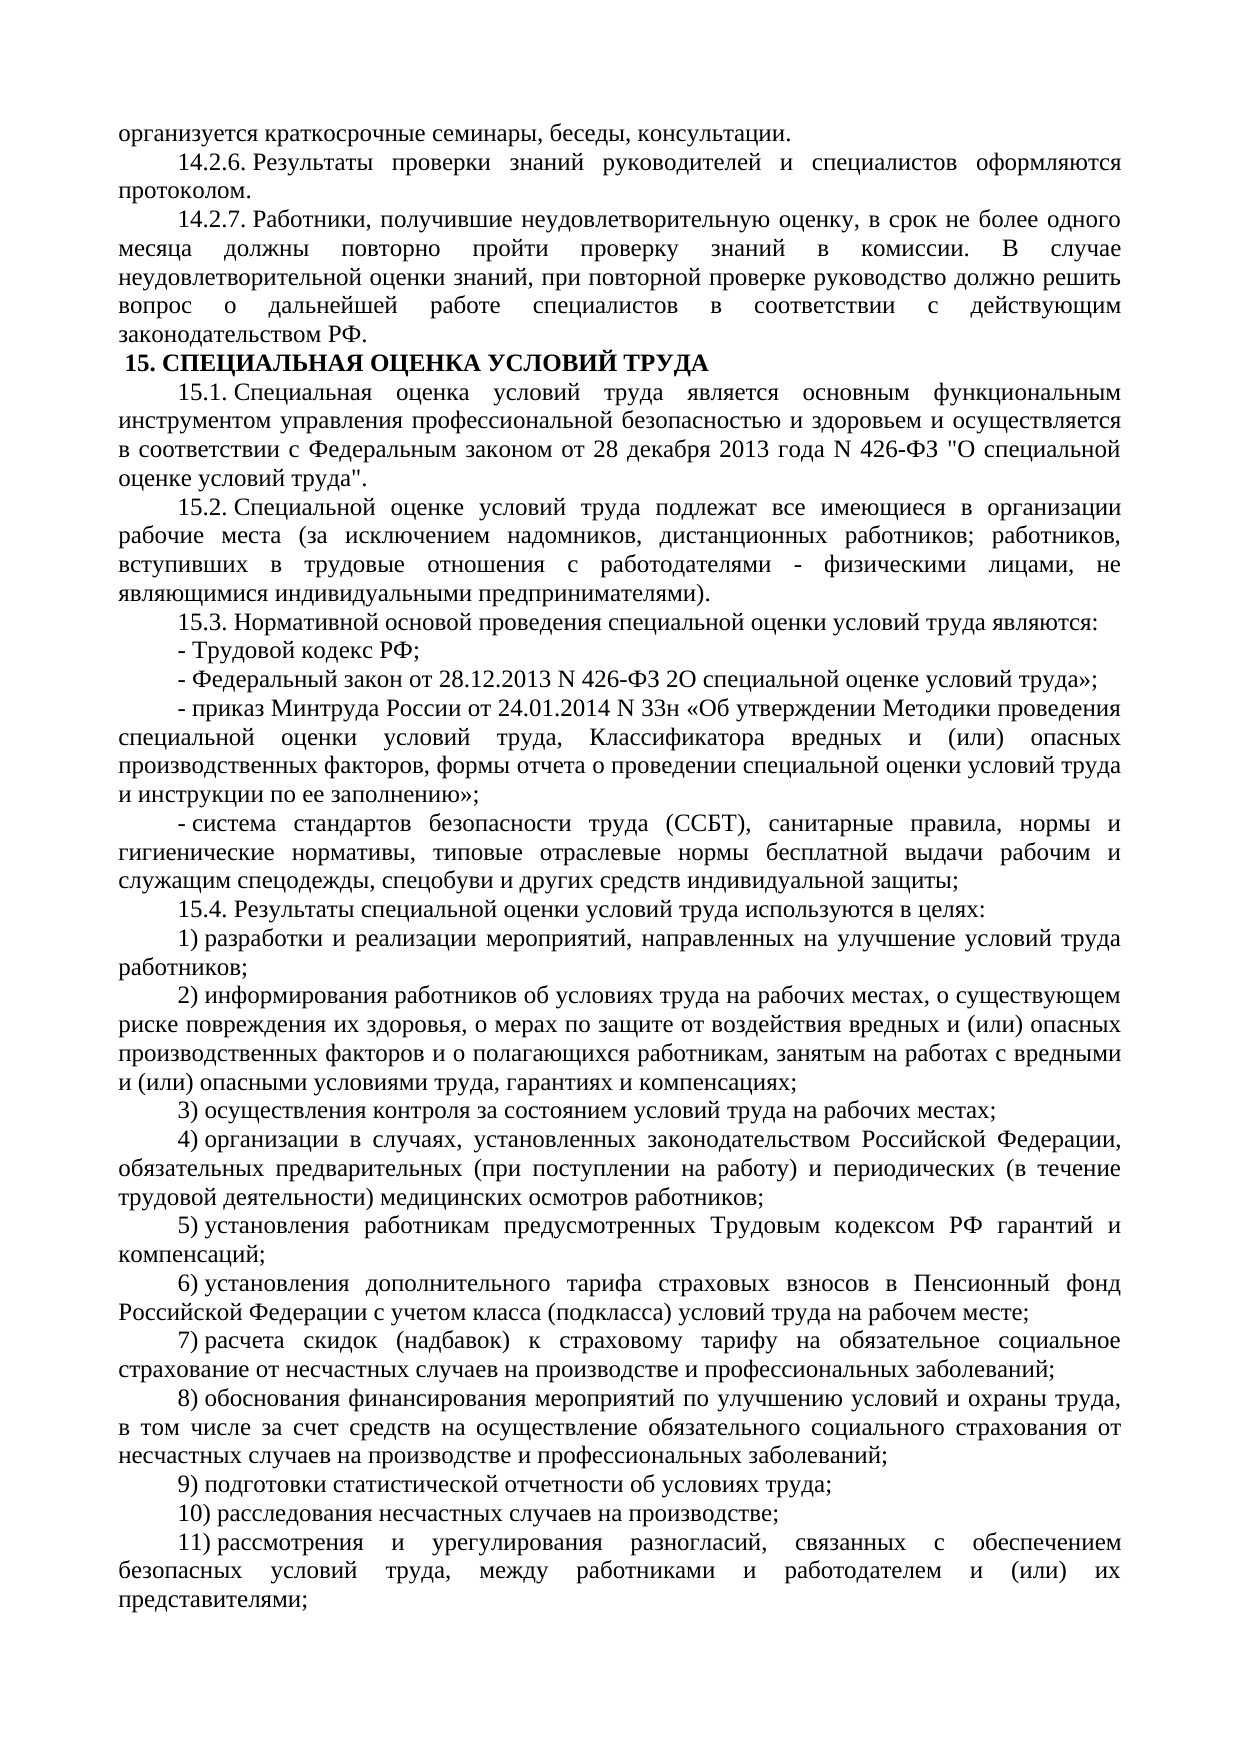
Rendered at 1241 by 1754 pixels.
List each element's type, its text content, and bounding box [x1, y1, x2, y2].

text 7) расчета скидок (надбавок) к страховому тарифу на обязательное социальное страхование от несчастных случаев на производстве и профессиональных заболеваний; [118, 1326, 1122, 1383]
text 14.2.7. Работники, получившие неудовлетворительную оценку, в срок не более одного месяца должны повторно пройти проверку знаний в комиссии. В случае неудовлетворительной оценки знаний, при повторной проверке руководство должно решить вопрос о дальнейшей работе специалистов в соответствии с действующим законодательством РФ. [118, 204, 1122, 348]
text 9) подготовки статистической отчетности об условиях труда; [118, 1469, 1122, 1498]
text 1) разработки и реализации мероприятий, направленных на улучшение условий труда работников; [118, 923, 1122, 981]
text 10) расследования несчастных случаев на производстве; [118, 1498, 1122, 1527]
text 15.1. Специальная оценка условий труда является основным функциональным инструментом управления профессиональной безопасностью и здоровьем и осуществляется в соответствии с Федеральным законом от 28 декабря 2013 года N 426-ФЗ "О специальной оценке условий труда". [118, 377, 1122, 492]
text 15.4. Результаты специальной оценки условий труда используются в целях: [118, 894, 1122, 923]
text 11) рассмотрения и урегулирования разногласий, связанных с обеспечением безопасных условий труда, между работниками и работодателем и (или) их представителями; [118, 1527, 1122, 1613]
text 6) установления дополнительного тарифа страховых взносов в Пенсионный фонд Российской Федерации с учетом класса (подкласса) условий труда на рабочем месте; [118, 1268, 1122, 1326]
text 4) организации в случаях, установленных законодательством Российской Федерации, обязательных предварительных (при поступлении на работу) и периодических (в течение трудовой деятельности) медицинских осмотров работников; [118, 1124, 1122, 1211]
text 2) информирования работников об условиях труда на рабочих местах, о существующем риске повреждения их здоровья, о мерах по защите от воздействия вредных и (или) опасных производственных факторов и о полагающихся работникам, занятым на работах с вредными и (или) опасными условиями труда, гарантиях и компенсациях; [118, 981, 1122, 1096]
text 8) обоснования финансирования мероприятий по улучшению условий и охраны труда, в том числе за счет средств на осуществление обязательного социального страхования от несчастных случаев на производстве и профессиональных заболеваний; [118, 1383, 1122, 1469]
text - Федеральный закон от 28.12.2013 N 426-ФЗ 2О специальной оценке условий труда»; [118, 664, 1122, 693]
text 14.2.6. Результаты проверки знаний руководителей и специалистов оформляются протоколом. [118, 147, 1122, 204]
text 15.3. Нормативной основой проведения специальной оценки условий труда являются: [118, 607, 1122, 636]
text - Трудовой кодекс РФ; [118, 636, 1122, 664]
text - приказ Минтруда России от 24.01.2014 N 33н «Об утверждении Методики проведения специальной оценки условий труда, Классификатора вредных и (или) опасных производственных факторов, формы отчета о проведении специальной оценки условий труда и инструкции по ее заполнению»; [118, 693, 1122, 808]
text 15. СПЕЦИАЛЬНАЯ ОЦЕНКА УСЛОВИЙ ТРУДА [118, 348, 1122, 377]
text 3) осуществления контроля за состоянием условий труда на рабочих местах; [118, 1096, 1122, 1124]
text 15.2. Специальной оценке условий труда подлежат все имеющиеся в организации рабочие места (за исключением надомников, дистанционных работников; работников, вступивших в трудовые отношения с работодателями - физическими лицами, не являющимися индивидуальными предпринимателями). [118, 492, 1122, 607]
text - система стандартов безопасности труда (ССБТ), санитарные правила, нормы и гигиенические нормативы, типовые отраслевые нормы бесплатной выдачи рабочим и служащим спецодежды, спецобуви и других средств индивидуальной защиты; [118, 808, 1122, 894]
text 5) установления работникам предусмотренных Трудовым кодексом РФ гарантий и компенсаций; [118, 1211, 1122, 1268]
text организуется краткосрочные семинары, беседы, консультации. [118, 118, 1122, 147]
